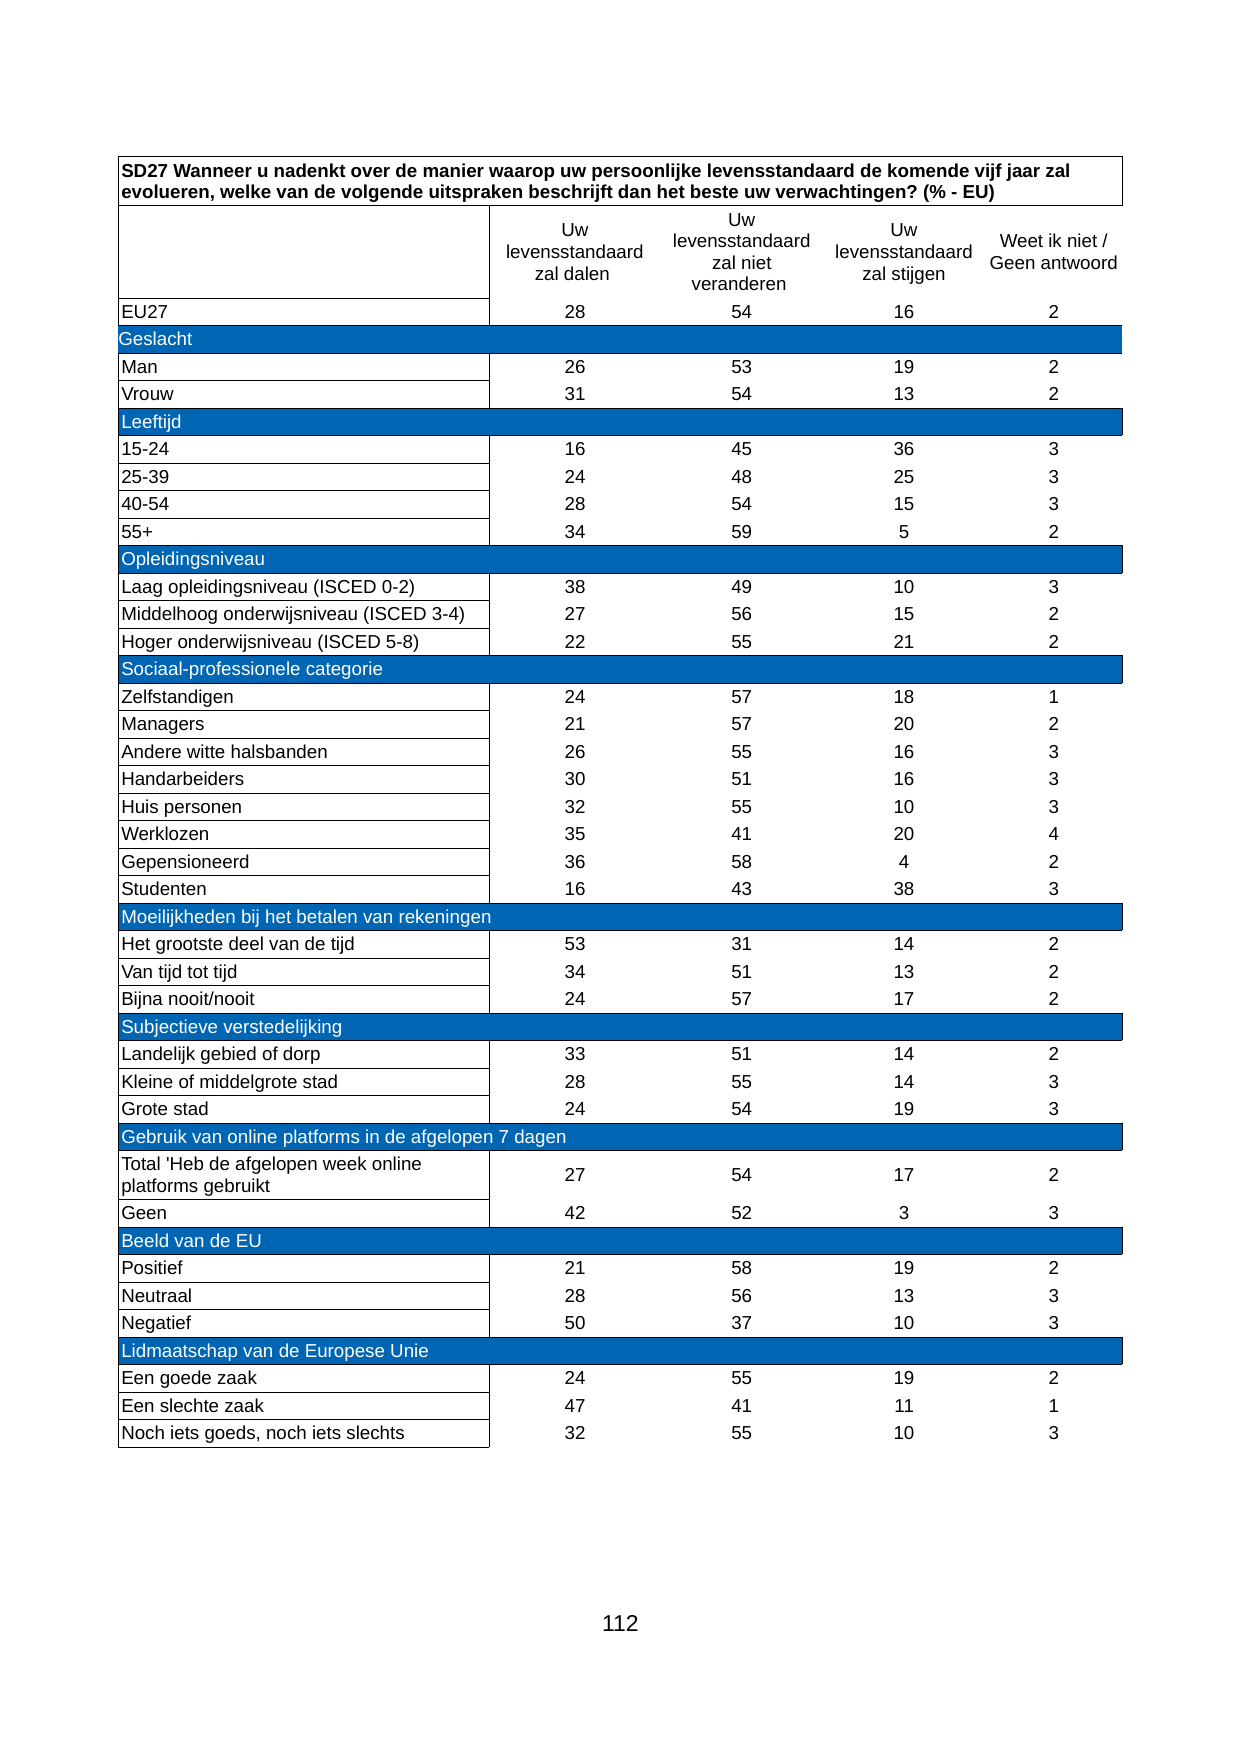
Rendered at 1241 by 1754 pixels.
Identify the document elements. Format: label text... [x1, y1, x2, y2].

table_cell 55 [660, 1068, 823, 1095]
table_cell 2 [985, 518, 1122, 545]
table_cell 3 [985, 436, 1122, 463]
table_cell 41 [660, 1392, 823, 1419]
table_cell 59 [660, 518, 823, 545]
table_cell 19 [823, 354, 985, 380]
table_cell 10 [823, 1309, 985, 1337]
table_cell 24 [490, 463, 660, 490]
table_cell 24 [490, 985, 660, 1013]
table_cell 25 [823, 463, 985, 490]
table_cell 13 [823, 1282, 985, 1309]
table_cell 47 [490, 1392, 660, 1419]
table_cell 51 [660, 765, 823, 793]
table_cell Grote stad [119, 1096, 489, 1123]
table_cell 37 [660, 1309, 823, 1337]
table_cell Total 'Heb de afgelopen week online platforms gebruikt [119, 1151, 489, 1199]
table_cell 3 [985, 765, 1122, 793]
table_cell 27 [490, 600, 660, 628]
table_cell 2 [985, 1365, 1122, 1392]
table_cell 38 [490, 574, 660, 600]
table_cell 10 [823, 1419, 985, 1447]
table_cell Positief [119, 1255, 489, 1282]
table_cell 26 [490, 738, 660, 765]
table_cell Werklozen [119, 821, 489, 848]
table_cell 3 [985, 1199, 1122, 1227]
table_cell 36 [823, 436, 985, 463]
table_cell Kleine of middelgrote stad [119, 1069, 489, 1095]
table_cell 2 [985, 710, 1122, 738]
table_cell 2 [985, 600, 1122, 628]
table_cell 55 [660, 1419, 823, 1447]
table_cell 49 [660, 574, 823, 600]
table_cell Uw levensstandaard zal niet veranderen [660, 206, 823, 298]
table_cell 1 [985, 1392, 1122, 1419]
table_cell Weet ik niet / Geen antwoord [985, 206, 1122, 298]
table_cell 16 [823, 298, 985, 325]
table_cell 2 [985, 628, 1122, 655]
table_cell Landelijk gebied of dorp [119, 1041, 489, 1068]
table_cell 3 [985, 875, 1122, 903]
table_cell 55 [660, 738, 823, 765]
table_cell 21 [823, 628, 985, 655]
table_cell 2 [985, 958, 1122, 985]
table_cell 16 [490, 436, 660, 463]
table_cell Middelhoog onderwijsniveau (ISCED 3-4) [119, 601, 489, 628]
table_cell [119, 206, 489, 298]
table_cell 27 [490, 1151, 660, 1199]
table_cell 11 [823, 1392, 985, 1419]
table_cell 57 [660, 684, 823, 710]
table_cell 1 [985, 684, 1122, 710]
table_cell 26 [490, 354, 660, 380]
table_cell 2 [985, 985, 1122, 1013]
table_cell 5 [823, 518, 985, 545]
table_cell 21 [490, 1255, 660, 1282]
table_cell Andere witte halsbanden [119, 739, 489, 765]
table_cell Van tijd tot tijd [119, 959, 489, 985]
table_cell 32 [490, 1419, 660, 1447]
table_cell 2 [985, 1151, 1122, 1199]
table_cell 2 [985, 1255, 1122, 1282]
table_cell 3 [985, 738, 1122, 765]
table_cell EU27 [119, 299, 489, 325]
table_cell 55 [660, 628, 823, 655]
table_cell 28 [490, 1068, 660, 1095]
table_cell 15 [823, 600, 985, 628]
table_cell Moeilijkheden bij het betalen van rekeningen [119, 904, 1122, 930]
table_cell 42 [490, 1199, 660, 1227]
table_cell 14 [823, 1041, 985, 1068]
table_cell 17 [823, 1151, 985, 1199]
table_cell 54 [660, 490, 823, 518]
table_cell Zelfstandigen [119, 684, 489, 710]
table_cell Studenten [119, 876, 489, 903]
table_cell Hoger onderwijsniveau (ISCED 5-8) [119, 629, 489, 655]
table_cell 24 [490, 684, 660, 710]
table_cell 4 [823, 848, 985, 875]
table_cell Leeftijd [119, 409, 1122, 435]
table_header SD27 Wanneer u nadenkt over de manier waarop uw persoonlijke levensstandaard de komende vijf jaar zal evolueren, welke van de volgende uitspraken beschrijft dan het beste uw verwachtingen? (% - EU) [119, 157, 1122, 205]
table_cell 4 [985, 820, 1122, 848]
table_cell 55 [660, 1365, 823, 1392]
table_cell 51 [660, 958, 823, 985]
table_cell 16 [490, 875, 660, 903]
table_cell 3 [985, 574, 1122, 600]
table_cell 40-54 [119, 491, 489, 518]
table_cell 3 [823, 1199, 985, 1227]
table_cell 15 [823, 490, 985, 518]
table_cell 55 [660, 793, 823, 820]
table_cell 3 [985, 490, 1122, 518]
table_cell Beeld van de EU [119, 1228, 1122, 1254]
table_cell 57 [660, 985, 823, 1013]
table_cell 58 [660, 848, 823, 875]
table_cell 3 [985, 793, 1122, 820]
table_cell Geen [119, 1200, 489, 1227]
table_cell 17 [823, 985, 985, 1013]
table_cell Een slechte zaak [119, 1393, 489, 1419]
table_cell 28 [490, 1282, 660, 1309]
table_cell 20 [823, 820, 985, 848]
table_cell 18 [823, 684, 985, 710]
table_cell 2 [985, 848, 1122, 875]
table_cell 57 [660, 710, 823, 738]
table_cell 56 [660, 1282, 823, 1309]
table_cell 36 [490, 848, 660, 875]
table_cell 24 [490, 1095, 660, 1123]
table_cell 54 [660, 298, 823, 325]
table_cell 10 [823, 793, 985, 820]
table_cell Opleidingsniveau [119, 546, 1122, 573]
table_cell 2 [985, 1041, 1122, 1068]
table_cell 3 [985, 1282, 1122, 1309]
table_cell 50 [490, 1309, 660, 1337]
table_cell 13 [823, 958, 985, 985]
table_cell 3 [985, 463, 1122, 490]
table_cell 43 [660, 875, 823, 903]
table_cell 15-24 [119, 436, 489, 463]
table_cell 52 [660, 1199, 823, 1227]
table_cell Noch iets goeds, noch iets slechts [119, 1420, 489, 1447]
table_cell 31 [660, 931, 823, 958]
table_cell Handarbeiders [119, 766, 489, 793]
table_cell 48 [660, 463, 823, 490]
table_cell 53 [490, 931, 660, 958]
table_cell 41 [660, 820, 823, 848]
table_cell 54 [660, 380, 823, 408]
table_cell 53 [660, 354, 823, 380]
table_cell Bijna nooit/nooit [119, 986, 489, 1013]
table_cell 58 [660, 1255, 823, 1282]
table_cell 54 [660, 1095, 823, 1123]
table_cell 25-39 [119, 464, 489, 490]
table_cell 54 [660, 1151, 823, 1199]
table_cell 35 [490, 820, 660, 848]
table_cell 32 [490, 793, 660, 820]
table_cell Uw levensstandaard zal stijgen [823, 206, 985, 298]
table_cell 55+ [119, 519, 489, 545]
table_cell Man [119, 354, 489, 380]
table_cell Het grootste deel van de tijd [119, 931, 489, 958]
table_cell 10 [823, 574, 985, 600]
table_cell 31 [490, 380, 660, 408]
table_cell 34 [490, 958, 660, 985]
table_cell 3 [985, 1309, 1122, 1337]
table_cell 2 [985, 380, 1122, 408]
table_cell 33 [490, 1041, 660, 1068]
table_cell 2 [985, 298, 1122, 325]
table_cell Negatief [119, 1310, 489, 1337]
table_cell Managers [119, 711, 489, 738]
table_cell 51 [660, 1041, 823, 1068]
table_cell 34 [490, 518, 660, 545]
table_cell 38 [823, 875, 985, 903]
table_cell 30 [490, 765, 660, 793]
table_cell Lidmaatschap van de Europese Unie [119, 1338, 1122, 1364]
table_cell 19 [823, 1255, 985, 1282]
table_cell 14 [823, 1068, 985, 1095]
table_cell Gepensioneerd [119, 849, 489, 875]
table_cell 2 [985, 931, 1122, 958]
table_cell 2 [985, 354, 1122, 380]
table_cell 56 [660, 600, 823, 628]
table_cell 16 [823, 765, 985, 793]
table_cell Geslacht [118, 326, 1122, 353]
table_cell 3 [985, 1068, 1122, 1095]
table_cell 22 [490, 628, 660, 655]
table_cell Vrouw [119, 381, 489, 408]
table_cell Uw levensstandaard zal dalen [490, 206, 660, 298]
table_cell 28 [490, 298, 660, 325]
table_cell Laag opleidingsniveau (ISCED 0-2) [119, 574, 489, 600]
table_cell 20 [823, 710, 985, 738]
table_cell 13 [823, 380, 985, 408]
table_cell 24 [490, 1365, 660, 1392]
table_cell Huis personen [119, 794, 489, 820]
table_cell Sociaal-professionele categorie [119, 656, 1122, 683]
table_cell Een goede zaak [119, 1365, 489, 1392]
table_cell Neutraal [119, 1283, 489, 1309]
table_cell Gebruik van online platforms in de afgelopen 7 dagen [119, 1124, 1122, 1150]
table_cell 19 [823, 1365, 985, 1392]
table_cell 3 [985, 1419, 1122, 1447]
table_cell 19 [823, 1095, 985, 1123]
table_cell 14 [823, 931, 985, 958]
table_cell Subjectieve verstedelijking [119, 1014, 1122, 1040]
table_cell 16 [823, 738, 985, 765]
table_cell 45 [660, 436, 823, 463]
table_cell 28 [490, 490, 660, 518]
table_cell 21 [490, 710, 660, 738]
table_cell 3 [985, 1095, 1122, 1123]
